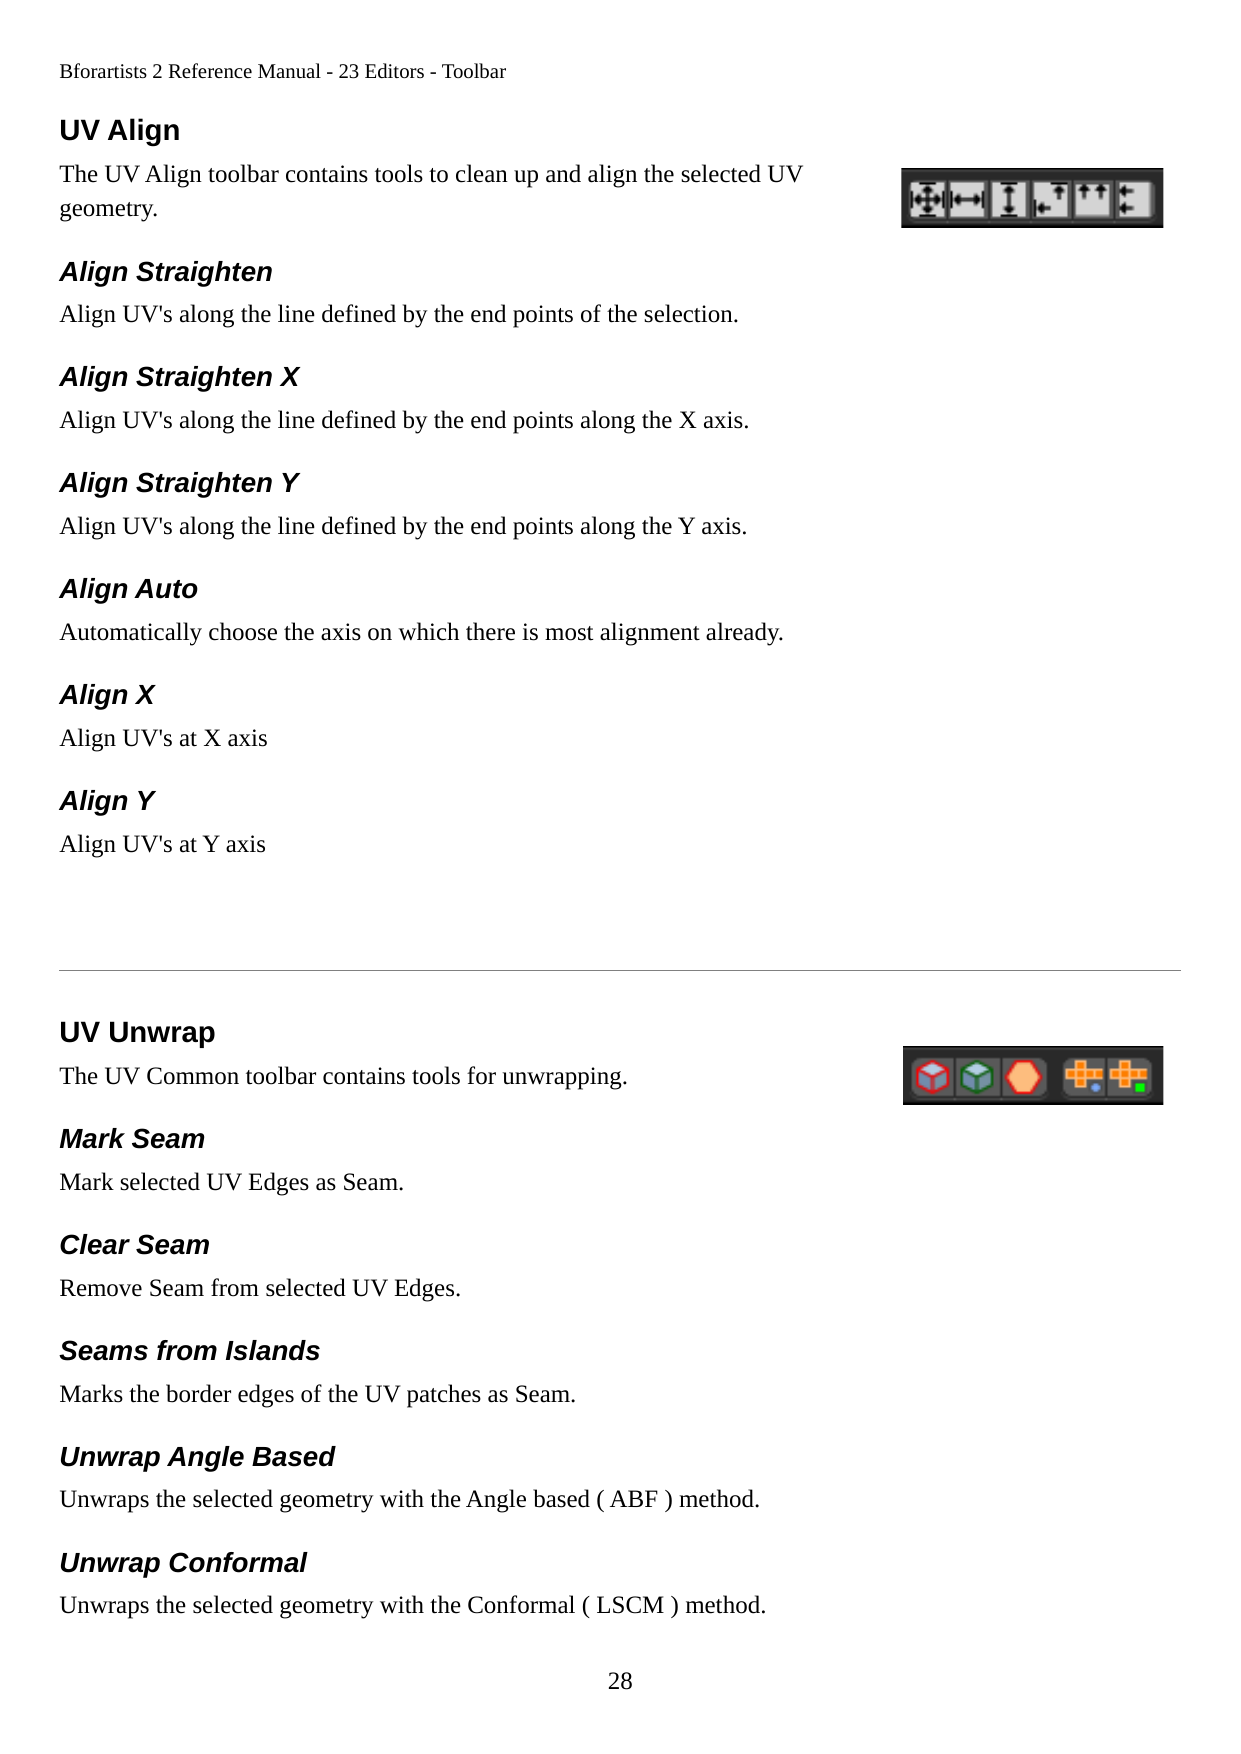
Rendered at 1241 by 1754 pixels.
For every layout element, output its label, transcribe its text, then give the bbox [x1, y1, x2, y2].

subtitle Clear Seam [59, 1228, 1181, 1260]
subtitle Seams from Islands [59, 1334, 1181, 1366]
text Align UV's along the line defined by the end points of the selection. [59, 299, 1181, 328]
text Remove Seam from selected UV Edges. [59, 1273, 1181, 1301]
subtitle UV Unwrap [59, 1014, 1181, 1048]
text Align UV's along the line defined by the end points along the Y axis. [59, 511, 1181, 540]
picture [901, 168, 1164, 228]
text Automatically choose the axis on which there is most alignment already. [59, 617, 1181, 646]
subtitle UV Align [59, 113, 1181, 146]
subtitle Align Auto [59, 573, 1181, 604]
text The UV Align toolbar contains tools to clean up and align the selected UV geometry. [59, 159, 1181, 222]
text The UV Common toolbar contains tools for unwrapping. [59, 1061, 903, 1089]
subtitle Unwrap Conformal [59, 1546, 1181, 1578]
subtitle Align Straighten Y [59, 467, 1181, 499]
text Unwraps the selected geometry with the Angle based ( ABF ) method. [59, 1484, 1181, 1513]
subtitle Align X [59, 679, 1181, 711]
subtitle Mark Seam [59, 1122, 1181, 1154]
text Unwraps the selected geometry with the Conformal ( LSCM ) method. [59, 1591, 1181, 1619]
picture [903, 1046, 1164, 1105]
subtitle Unwrap Angle Based [59, 1440, 1181, 1472]
text Mark selected UV Edges as Seam. [59, 1167, 1181, 1196]
text Align UV's at X axis [59, 723, 1181, 752]
text Marks the border edges of the UV patches as Seam. [59, 1379, 1181, 1407]
text Align UV's along the line defined by the end points along the X axis. [59, 405, 1181, 434]
subtitle Align Y [59, 784, 1181, 816]
text Align UV's at Y axis [59, 829, 1181, 858]
subtitle Align Straighten X [59, 361, 1181, 393]
subtitle Align Straighten [59, 255, 1181, 287]
